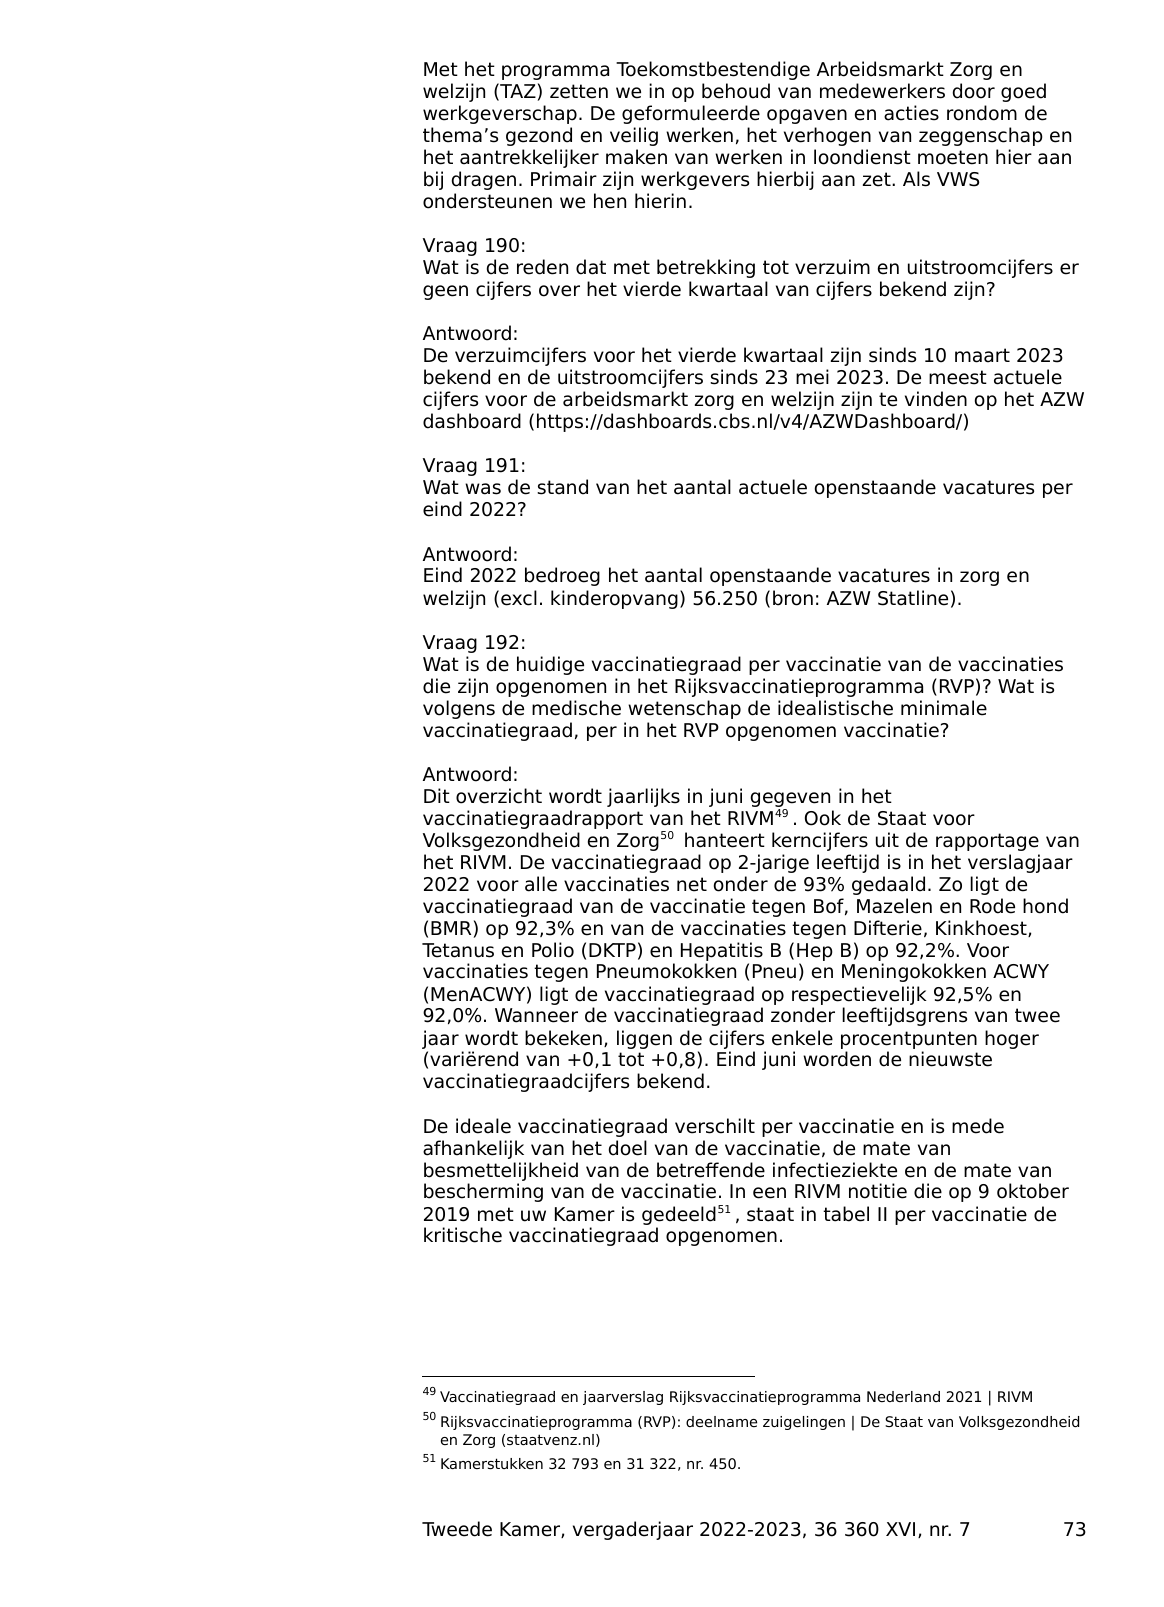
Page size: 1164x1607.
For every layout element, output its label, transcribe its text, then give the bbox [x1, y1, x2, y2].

text Antwoord: [422, 764, 1087, 786]
text Wat was de stand van het aantal actuele openstaande vacatures per eind 2022? [422, 477, 1087, 521]
text Wat is de reden dat met betrekking tot verzuim en uitstroomcijfers er geen cijfers over het vierde kwartaal van cijfers bekend zijn? [422, 257, 1087, 301]
text Wat is de huidige vaccinatiegraad per vaccinatie van de vaccinaties die zijn opgenomen in het Rijksvaccinatieprogramma (RVP)? Wat is volgens de medische wetenschap de idealistische minimale vaccinatiegraad, per in het RVP opgenomen vaccinatie? [422, 653, 1087, 741]
text Vraag 190: [422, 235, 1087, 257]
text Antwoord: [422, 543, 1087, 565]
text Met het programma Toekomstbestendige Arbeidsmarkt Zorg en welzijn (TAZ) zetten we in op behoud van medewerkers door goed werkgeverschap. De geformuleerde opgaven en acties rondom de thema’s gezond en veilig werken, het verhogen van zeggenschap en het aantrekkelijker maken van werken in loondienst moeten hier aan bij dragen. Primair zijn werkgevers hierbij aan zet. Als VWS ondersteunen we hen hierin. [422, 59, 1087, 213]
text Vaccinatiegraad en jaarverslag Rijksvaccinatieprogramma Nederland 2021 | RIVM [422, 1385, 1087, 1407]
text Antwoord: [422, 323, 1087, 345]
text Dit overzicht wordt jaarlijks in juni gegeven in het vaccinatiegraadrapport van het RIVM. Ook de Staat voor Volksgezondheid en Zorg hanteert kerncijfers uit de rapportage van het RIVM. De vaccinatiegraad op 2-jarige leeftijd is in het verslagjaar 2022 voor alle vaccinaties net onder de 93% gedaald. Zo ligt de vaccinatiegraad van de vaccinatie tegen Bof, Mazelen en Rode hond (BMR) op 92,3% en van de vaccinaties tegen Difterie, Kinkhoest, Tetanus en Polio (DKTP) en Hepatitis B (Hep B) op 92,2%. Voor vaccinaties tegen Pneumokokken (Pneu) en Meningokokken ACWY (MenACWY) ligt de vaccinatiegraad op respectievelijk 92,5% en 92,0%. Wanneer de vaccinatiegraad zonder leeftijdsgrens van twee jaar wordt bekeken, liggen de cijfers enkele procentpunten hoger (variërend van +0,1 tot +0,8). Eind juni worden de nieuwste vaccinatiegraadcijfers bekend. [422, 786, 1087, 1093]
text Eind 2022 bedroeg het aantal openstaande vacatures in zorg en welzijn (excl. kinderopvang) 56.250 (bron: AZW Statline). [422, 565, 1087, 609]
text Rijksvaccinatieprogramma (RVP): deelname zuigelingen | De Staat van Volksgezondheid en Zorg (staatvenz.nl) [422, 1410, 1087, 1449]
text Vraag 192: [422, 632, 1087, 653]
text De ideale vaccinatiegraad verschilt per vaccinatie en is mede afhankelijk van het doel van de vaccinatie, de mate van besmettelijkheid van de betreffende infectieziekte en de mate van bescherming van de vaccinatie. In een RIVM notitie die op 9 oktober 2019 met uw Kamer is gedeeld, staat in tabel II per vaccinatie de kritische vaccinatiegraad opgenomen. [422, 1116, 1087, 1247]
text Kamerstukken 32 793 en 31 322, nr. 450. [422, 1452, 1087, 1474]
text Vraag 191: [422, 455, 1087, 477]
text De verzuimcijfers voor het vierde kwartaal zijn sinds 10 maart 2023 bekend en de uitstroomcijfers sinds 23 mei 2023. De meest actuele cijfers voor de arbeidsmarkt zorg en welzijn zijn te vinden op het AZW dashboard (https://dashboards.cbs.nl/v4/AZWDashboard/) [422, 345, 1087, 433]
